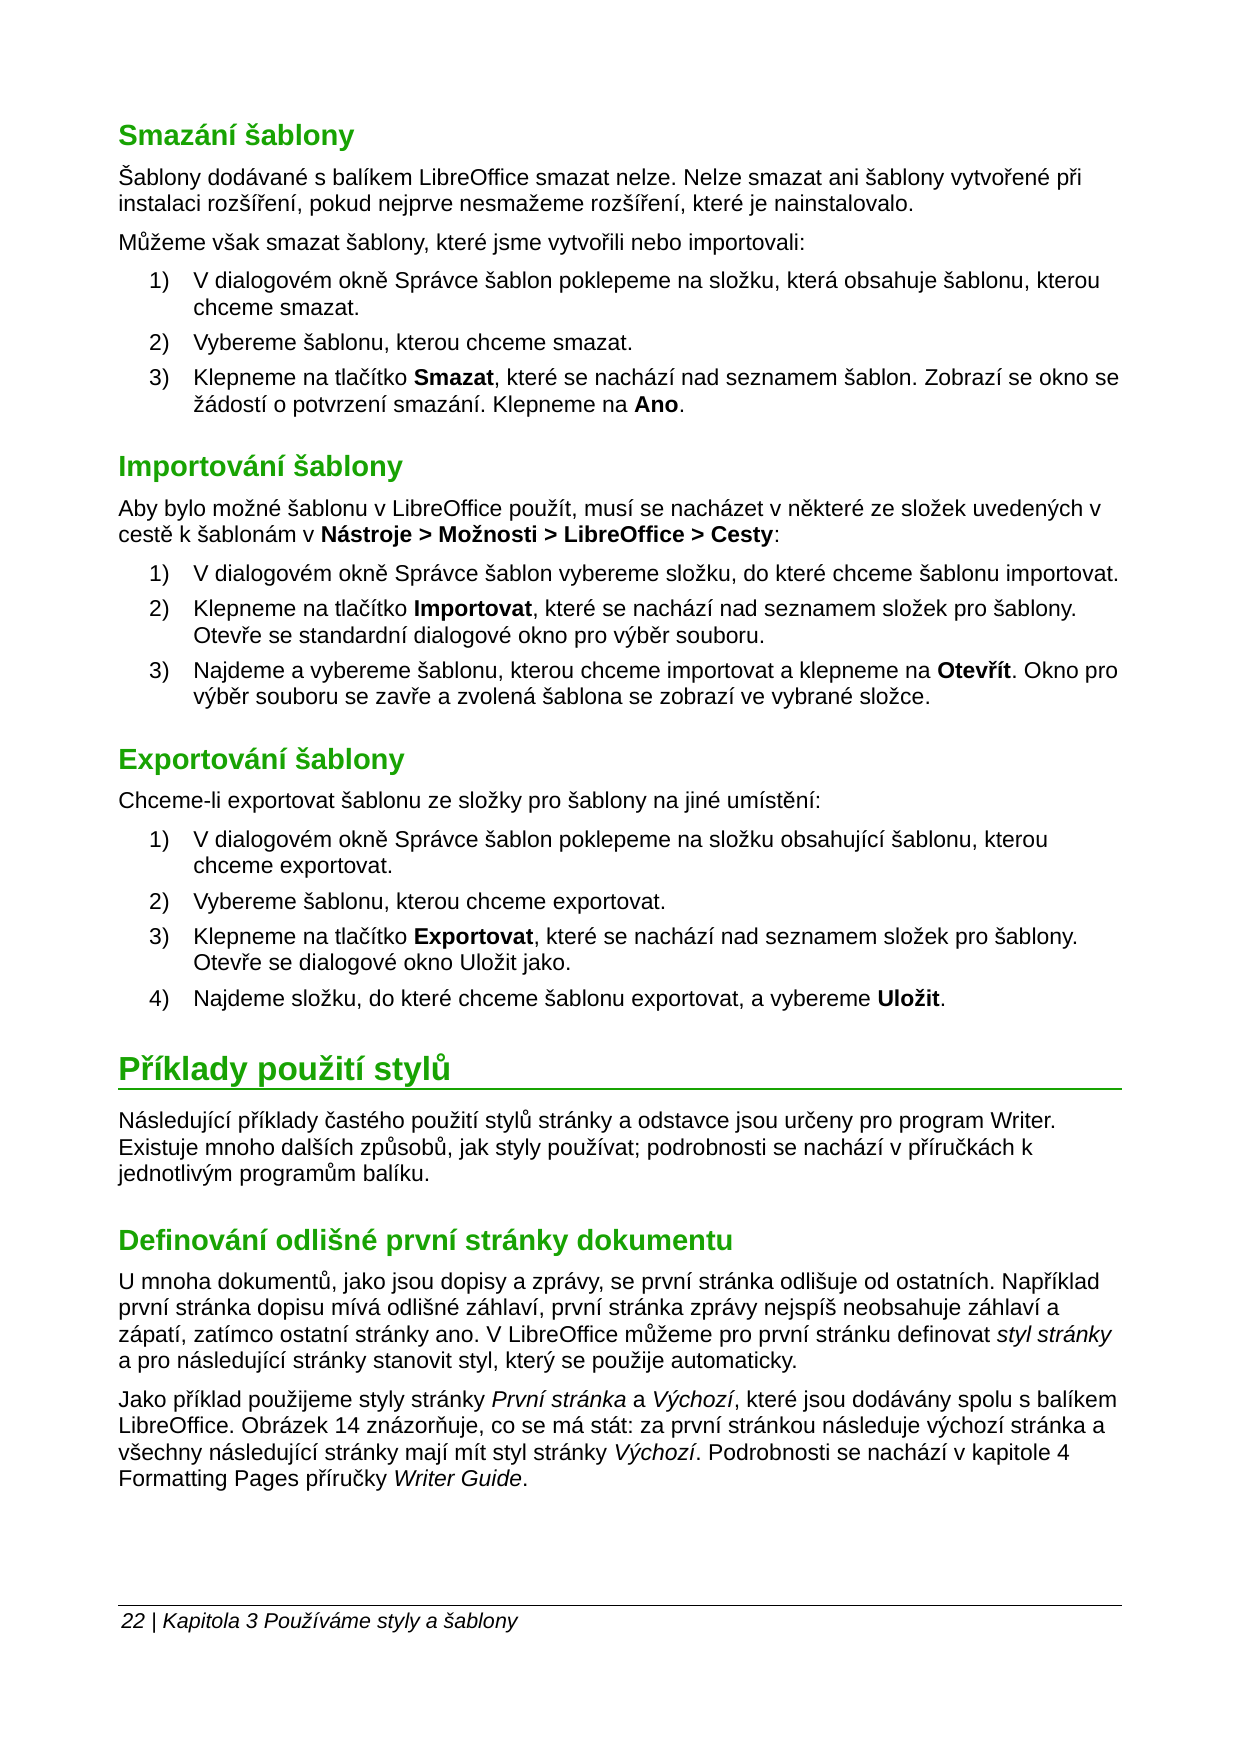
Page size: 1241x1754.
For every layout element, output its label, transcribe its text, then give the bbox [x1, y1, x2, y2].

list V dialogovém okně Správce šablon poklepeme na složku obsahující šablonu, kterou chceme exportovat. [169, 826, 1122, 879]
text Chceme-li exportovat šablonu ze složky pro šablony na jiné umístění: [118, 787, 1122, 814]
subtitle Importování šablony [118, 449, 1122, 483]
list Klepneme na tlačítko Exportovat, které se nachází nad seznamem složek pro šablony. Otevře se dialogové okno Uložit jako. [169, 923, 1122, 976]
list V dialogovém okně Správce šablon vybereme složku, do které chceme šablonu importovat. [169, 560, 1122, 586]
subtitle Smazání šablony [118, 118, 1122, 152]
text Jako příklad použijeme styly stránky První stránka a Výchozí, které jsou dodávány spolu s balíkem LibreOffice. Obrázek 14 znázorňuje, co se má stát: za první stránkou následuje výchozí stránka a všechny následující stránky mají mít styl stránky Výchozí. Podrobnosti se nachází v kapitole 4 Formatting Pages příručky Writer Guide. [118, 1386, 1122, 1491]
text U mnoha dokumentů, jako jsou dopisy a zprávy, se první stránka odlišuje od ostatních. Například první stránka dopisu mívá odlišné záhlaví, první stránka zprávy nejspíš neobsahuje záhlaví a zápatí, zatímco ostatní stránky ano. V LibreOffice můžeme pro první stránku definovat styl stránky a pro následující stránky stanovit styl, který se použije automaticky. [118, 1268, 1122, 1373]
list Vybereme šablonu, kterou chceme smazat. [169, 329, 1122, 355]
subtitle Příklady použití stylů [118, 1049, 1122, 1088]
subtitle Exportování šablony [118, 742, 1122, 776]
list Vybereme šablonu, kterou chceme exportovat. [169, 888, 1122, 914]
text Můžeme však smazat šablony, které jsme vytvořili nebo importovali: [118, 229, 1122, 255]
list Klepneme na tlačítko Smazat, které se nachází nad seznamem šablon. Zobrazí se okno se žádostí o potvrzení smazání. Klepneme na Ano. [169, 364, 1122, 417]
subtitle Definování odlišné první stránky dokumentu [118, 1223, 1122, 1256]
text Aby bylo možné šablonu v LibreOffice použít, musí se nacházet v některé ze složek uvedených v cestě k šablonám v Nástroje > Možnosti > LibreOffice > Cesty: [118, 495, 1122, 547]
text Šablony dodávané s balíkem LibreOffice smazat nelze. Nelze smazat ani šablony vytvořené při instalaci rozšíření, pokud nejprve nesmažeme rozšíření, které je nainstalovalo. [118, 163, 1122, 216]
text Následující příklady častého použití stylů stránky a odstavce jsou určeny pro program Writer. Existuje mnoho dalších způsobů, jak styly používat; podrobnosti se nachází v příručkách k jednotlivým programům balíku. [118, 1107, 1122, 1186]
list V dialogovém okně Správce šablon poklepeme na složku, která obsahuje šablonu, kterou chceme smazat. [169, 267, 1122, 320]
list Klepneme na tlačítko Importovat, které se nachází nad seznamem složek pro šablony. Otevře se standardní dialogové okno pro výběr souboru. [169, 595, 1122, 648]
list Najdeme a vybereme šablonu, kterou chceme importovat a klepneme na Otevřít. Okno pro výběr souboru se zavře a zvolená šablona se zobrazí ve vybrané složce. [169, 657, 1122, 709]
list Najdeme složku, do které chceme šablonu exportovat, a vybereme Uložit. [169, 984, 1122, 1011]
